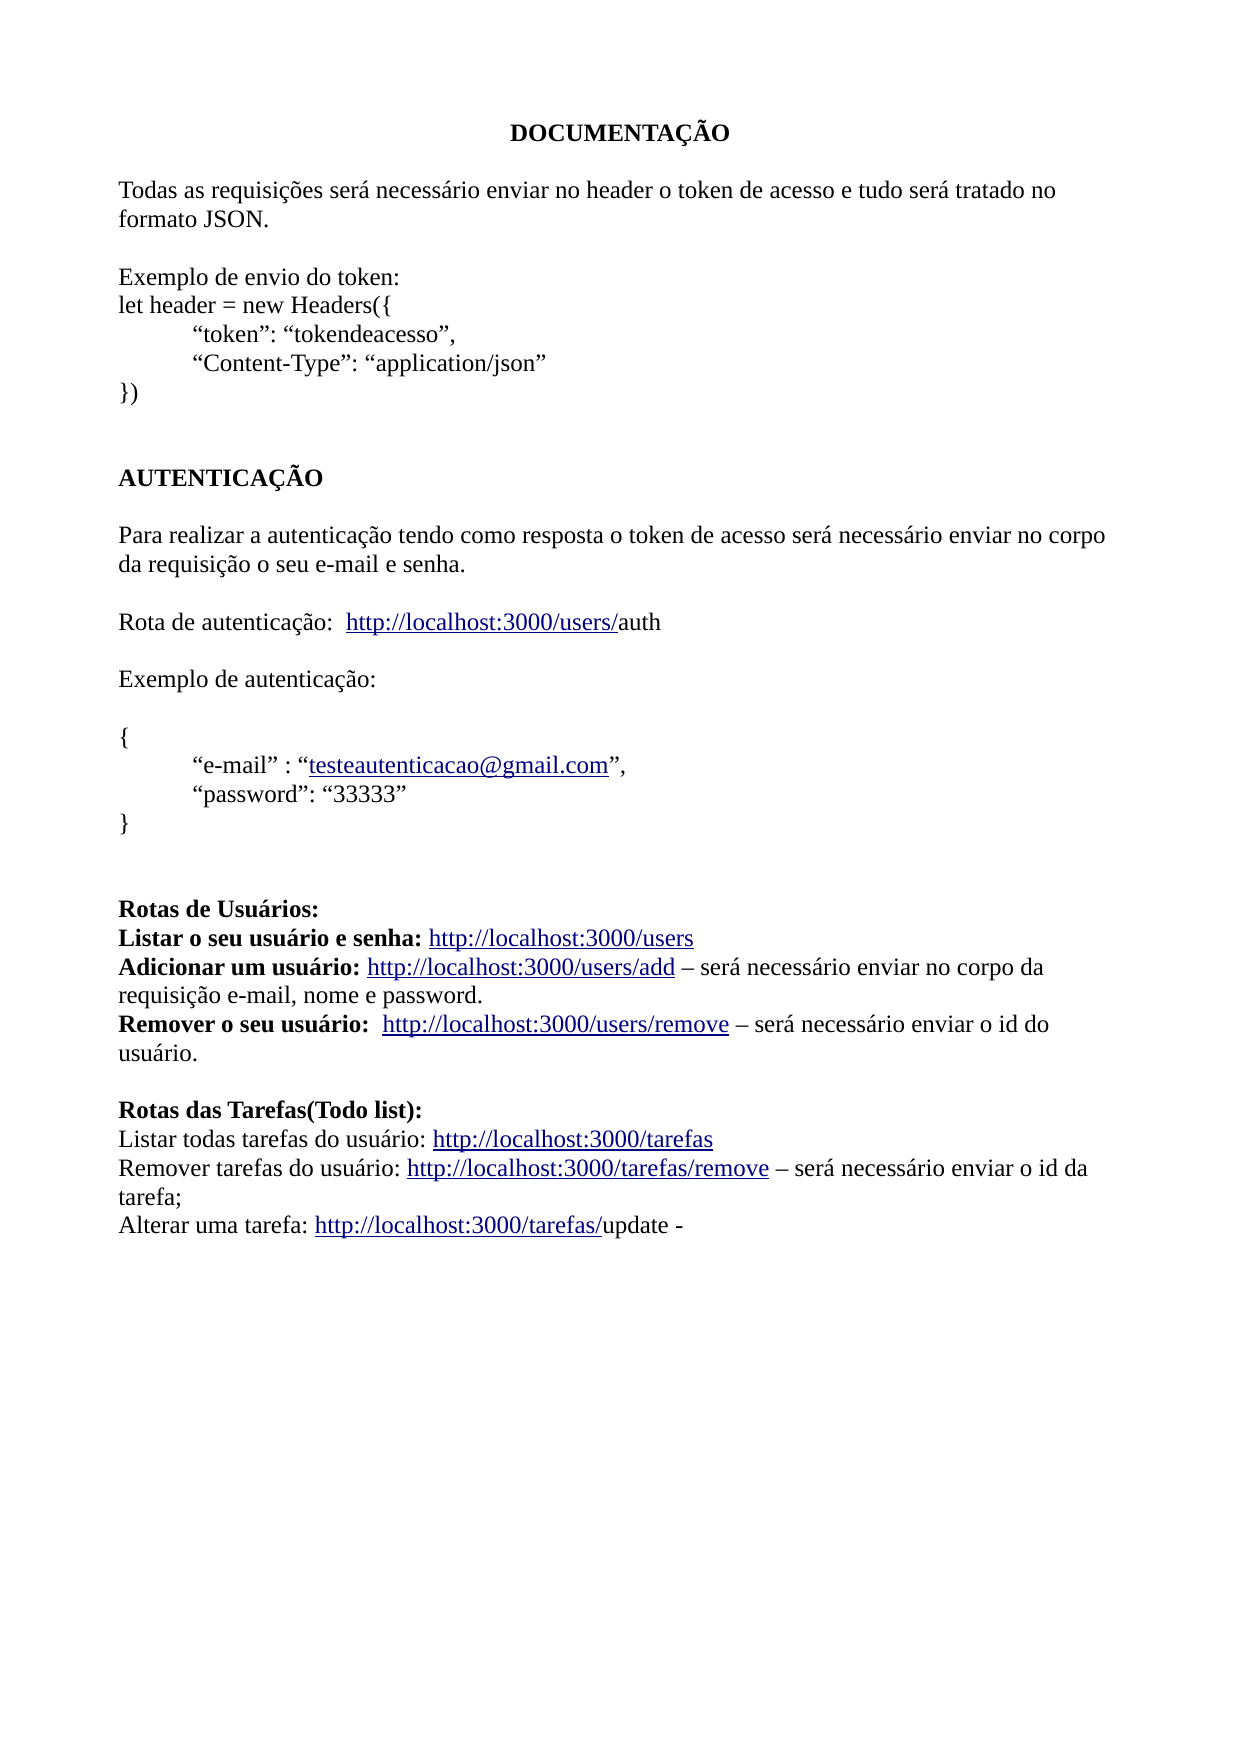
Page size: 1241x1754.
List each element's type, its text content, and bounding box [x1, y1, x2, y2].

text Exemplo de autenticação: [118, 664, 1122, 693]
text Remover o seu usuário: http://localhost:3000/users/remove – será necessário enviar o id do usuário. [118, 1009, 1122, 1067]
text Exemplo de envio do token: [118, 262, 1122, 291]
text Listar todas tarefas do usuário: http://localhost:3000/tarefas [118, 1124, 1122, 1153]
text let header = new Headers({ [118, 291, 1122, 319]
text “e-mail” : “testeautenticacao@gmail.com”, [118, 751, 1122, 779]
text { [118, 722, 1122, 751]
text }) [118, 377, 1122, 406]
text Rota de autenticação: http://localhost:3000/users/auth [118, 607, 1122, 636]
text Remover tarefas do usuário: http://localhost:3000/tarefas/remove – será necessário enviar o id da tarefa; [118, 1153, 1122, 1211]
text Rotas das Tarefas(Todo list): [118, 1096, 1122, 1124]
text DOCUMENTAÇÃO [118, 118, 1122, 147]
text “token”: “tokendeacesso”, [118, 319, 1122, 348]
text “Content-Type”: “application/json” [118, 348, 1122, 377]
text AUTENTICAÇÃO [118, 463, 1122, 492]
text Para realizar a autenticação tendo como resposta o token de acesso será necessário enviar no corpo da requisição o seu e-mail e senha. [118, 521, 1122, 578]
text Adicionar um usuário: http://localhost:3000/users/add – será necessário enviar no corpo da requisição e-mail, nome e password. [118, 952, 1122, 1009]
text Alterar uma tarefa: http://localhost:3000/tarefas/update - [118, 1211, 1122, 1239]
text Rotas de Usuários: [118, 894, 1122, 923]
text Listar o seu usuário e senha: http://localhost:3000/users [118, 923, 1122, 952]
text “password”: “33333” [118, 779, 1122, 808]
text } [118, 808, 1122, 837]
text Todas as requisições será necessário enviar no header o token de acesso e tudo será tratado no formato JSON. [118, 176, 1122, 233]
